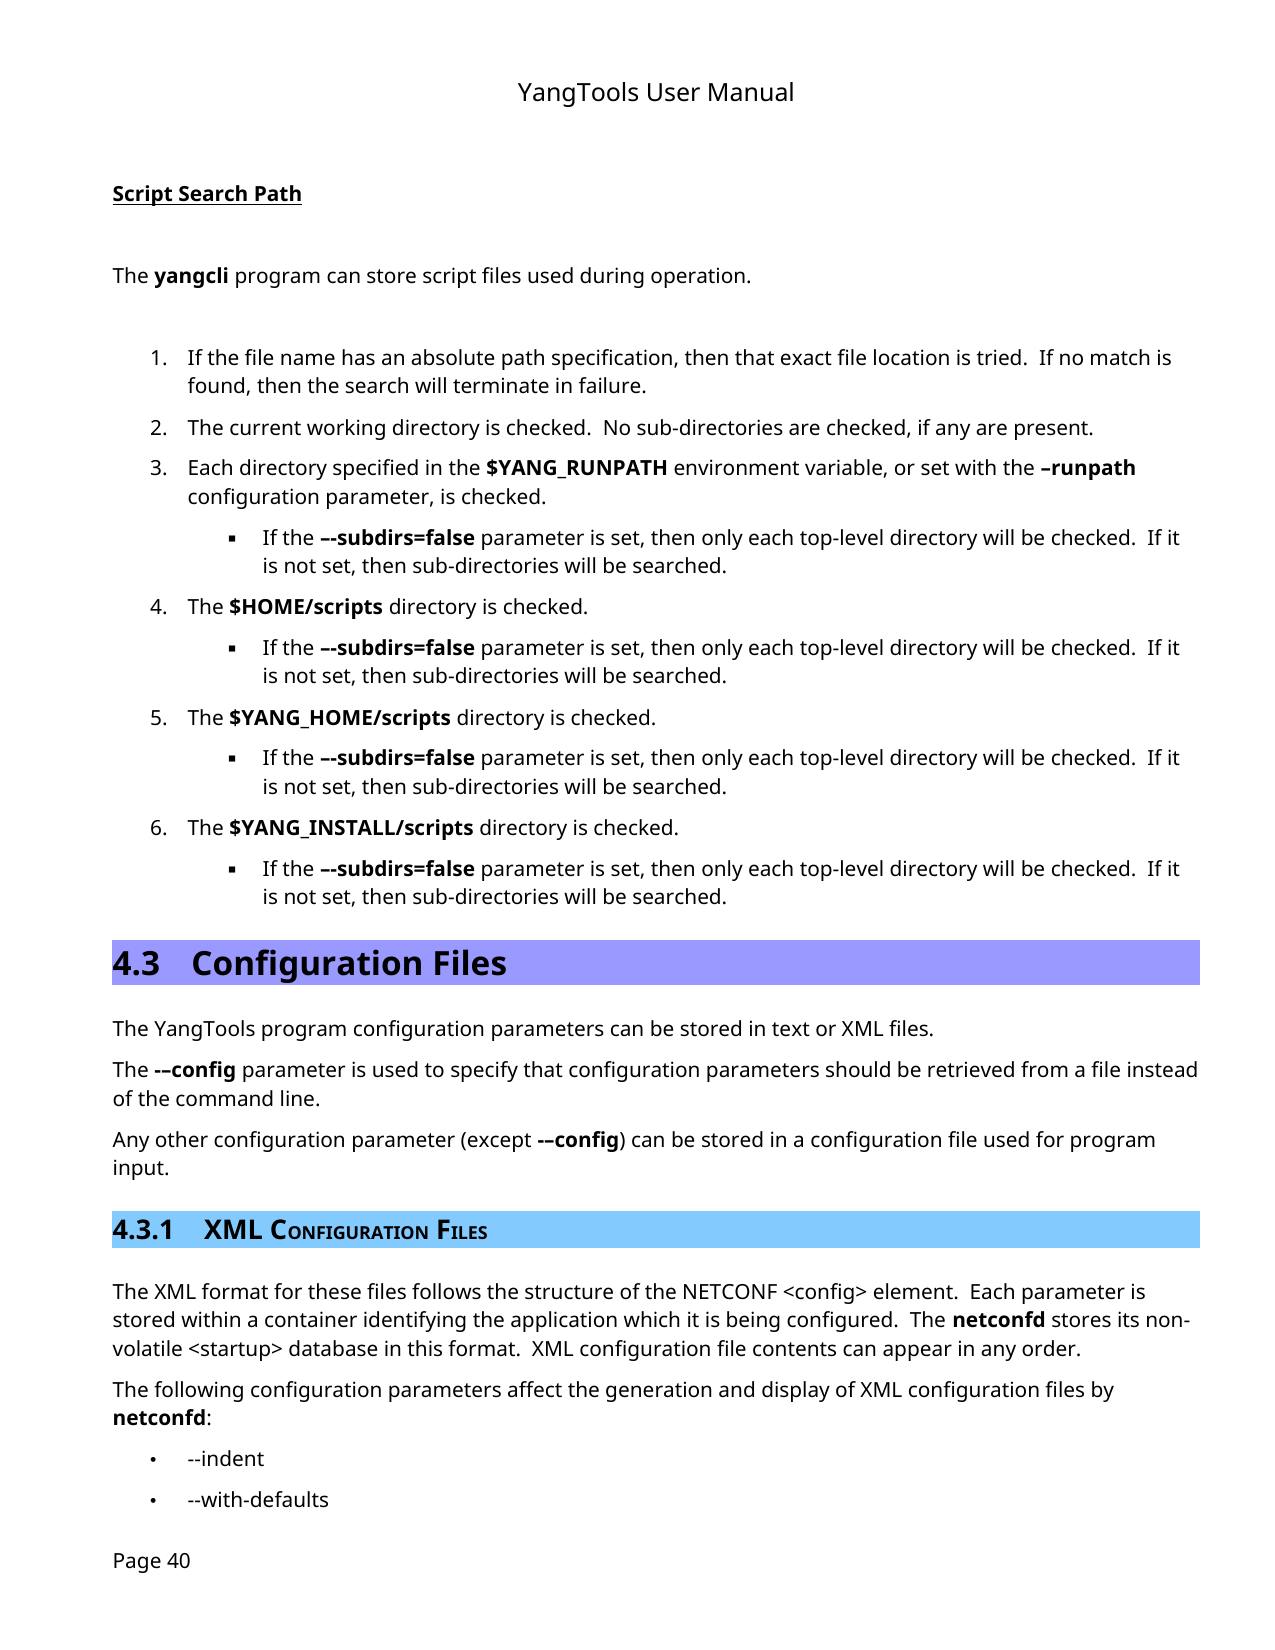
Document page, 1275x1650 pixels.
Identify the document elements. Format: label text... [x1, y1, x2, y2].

list The $HOME/scripts directory is checked. [150, 592, 1200, 621]
text The following configuration parameters affect the generation and display of XML configuration files by netconfd: [112, 1375, 1200, 1432]
text The YangTools program configuration parameters can be stored in text or XML files. [112, 1014, 1200, 1043]
text The yangcli program can store script files used during operation. [112, 261, 1200, 290]
list The $YANG_INSTALL/scripts directory is checked. [150, 813, 1200, 841]
list The $YANG_HOME/scripts directory is checked. [150, 703, 1200, 731]
list The current working directory is checked. No sub-directories are checked, if any are present. [150, 413, 1200, 441]
list If the –-subdirs=false parameter is set, then only each top-level directory will be checked. If it is not set, then sub-directories will be searched. [225, 854, 1200, 911]
list If the –-subdirs=false parameter is set, then only each top-level directory will be checked. If it is not set, then sub-directories will be searched. [225, 633, 1200, 690]
list Each directory specified in the $YANG_RUNPATH environment variable, or set with the –runpath configuration parameter, is checked. [150, 453, 1200, 510]
list --with-defaults [150, 1485, 1200, 1513]
list If the –-subdirs=false parameter is set, then only each top-level directory will be checked. If it is not set, then sub-directories will be searched. [225, 743, 1200, 800]
list --indent [150, 1444, 1200, 1472]
subtitle XML Configuration Files [112, 1211, 1200, 1248]
list If the file name has an absolute path specification, then that exact file location is tried. If no match is found, then the search will terminate in failure. [150, 343, 1200, 400]
text The XML format for these files follows the structure of the NETCONF <config> element. Each parameter is stored within a container identifying the application which it is being configured. The netconfd stores its non-volatile <startup> database in this format. XML configuration file contents can appear in any order. [112, 1277, 1200, 1362]
list If the –-subdirs=false parameter is set, then only each top-level directory will be checked. If it is not set, then sub-directories will be searched. [225, 523, 1200, 580]
text Any other configuration parameter (except -–config) can be stored in a configuration file used for program input. [112, 1125, 1200, 1182]
text The -–config parameter is used to specify that configuration parameters should be retrieved from a file instead of the command line. [112, 1055, 1200, 1112]
subtitle Configuration Files [112, 940, 1200, 985]
text Script Search Path [112, 179, 1200, 208]
